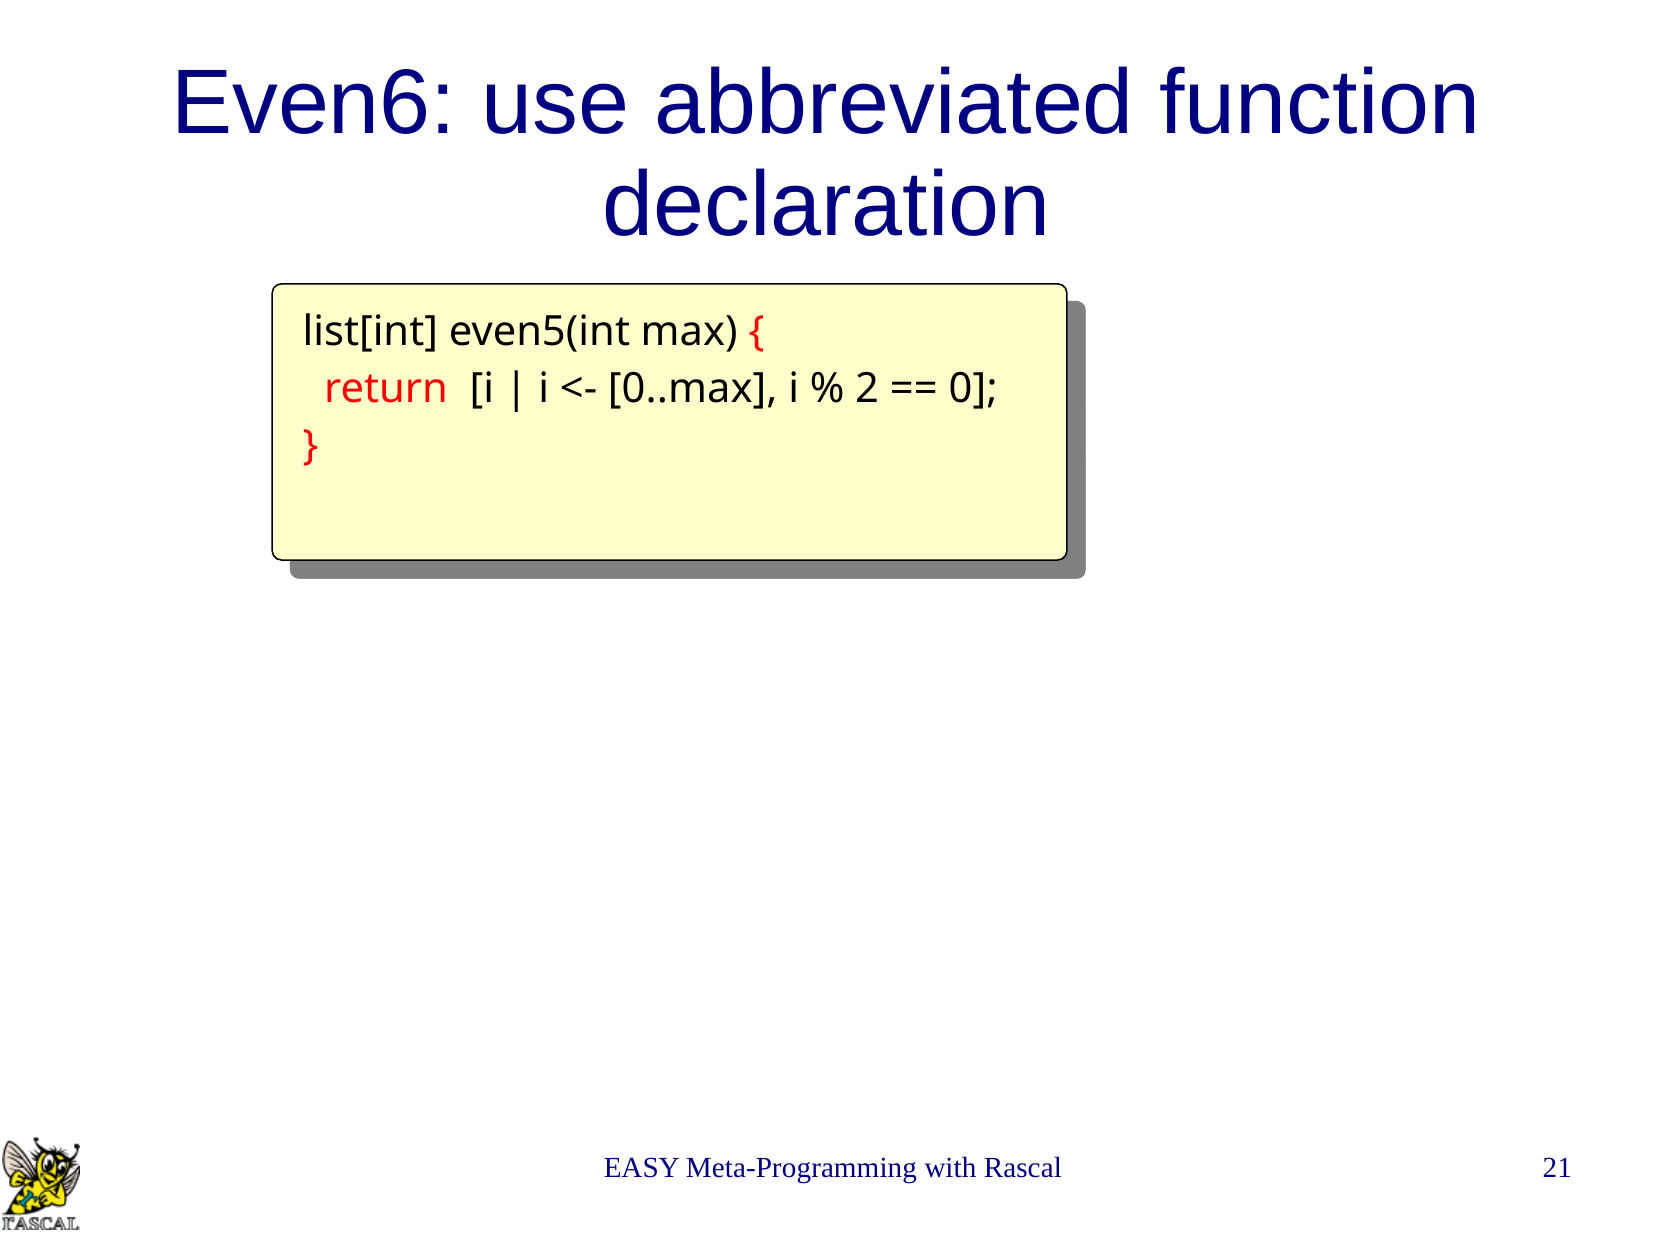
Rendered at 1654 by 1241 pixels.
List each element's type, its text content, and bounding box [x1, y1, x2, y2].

text_box [272, 283, 1067, 561]
text_box list[int] even5(int max) { return [i | i <- [0..max], i % 2 == 0]; } [287, 293, 1238, 641]
title Even6: use abbreviated function declaration [82, 49, 1571, 257]
picture [1, 1137, 80, 1230]
